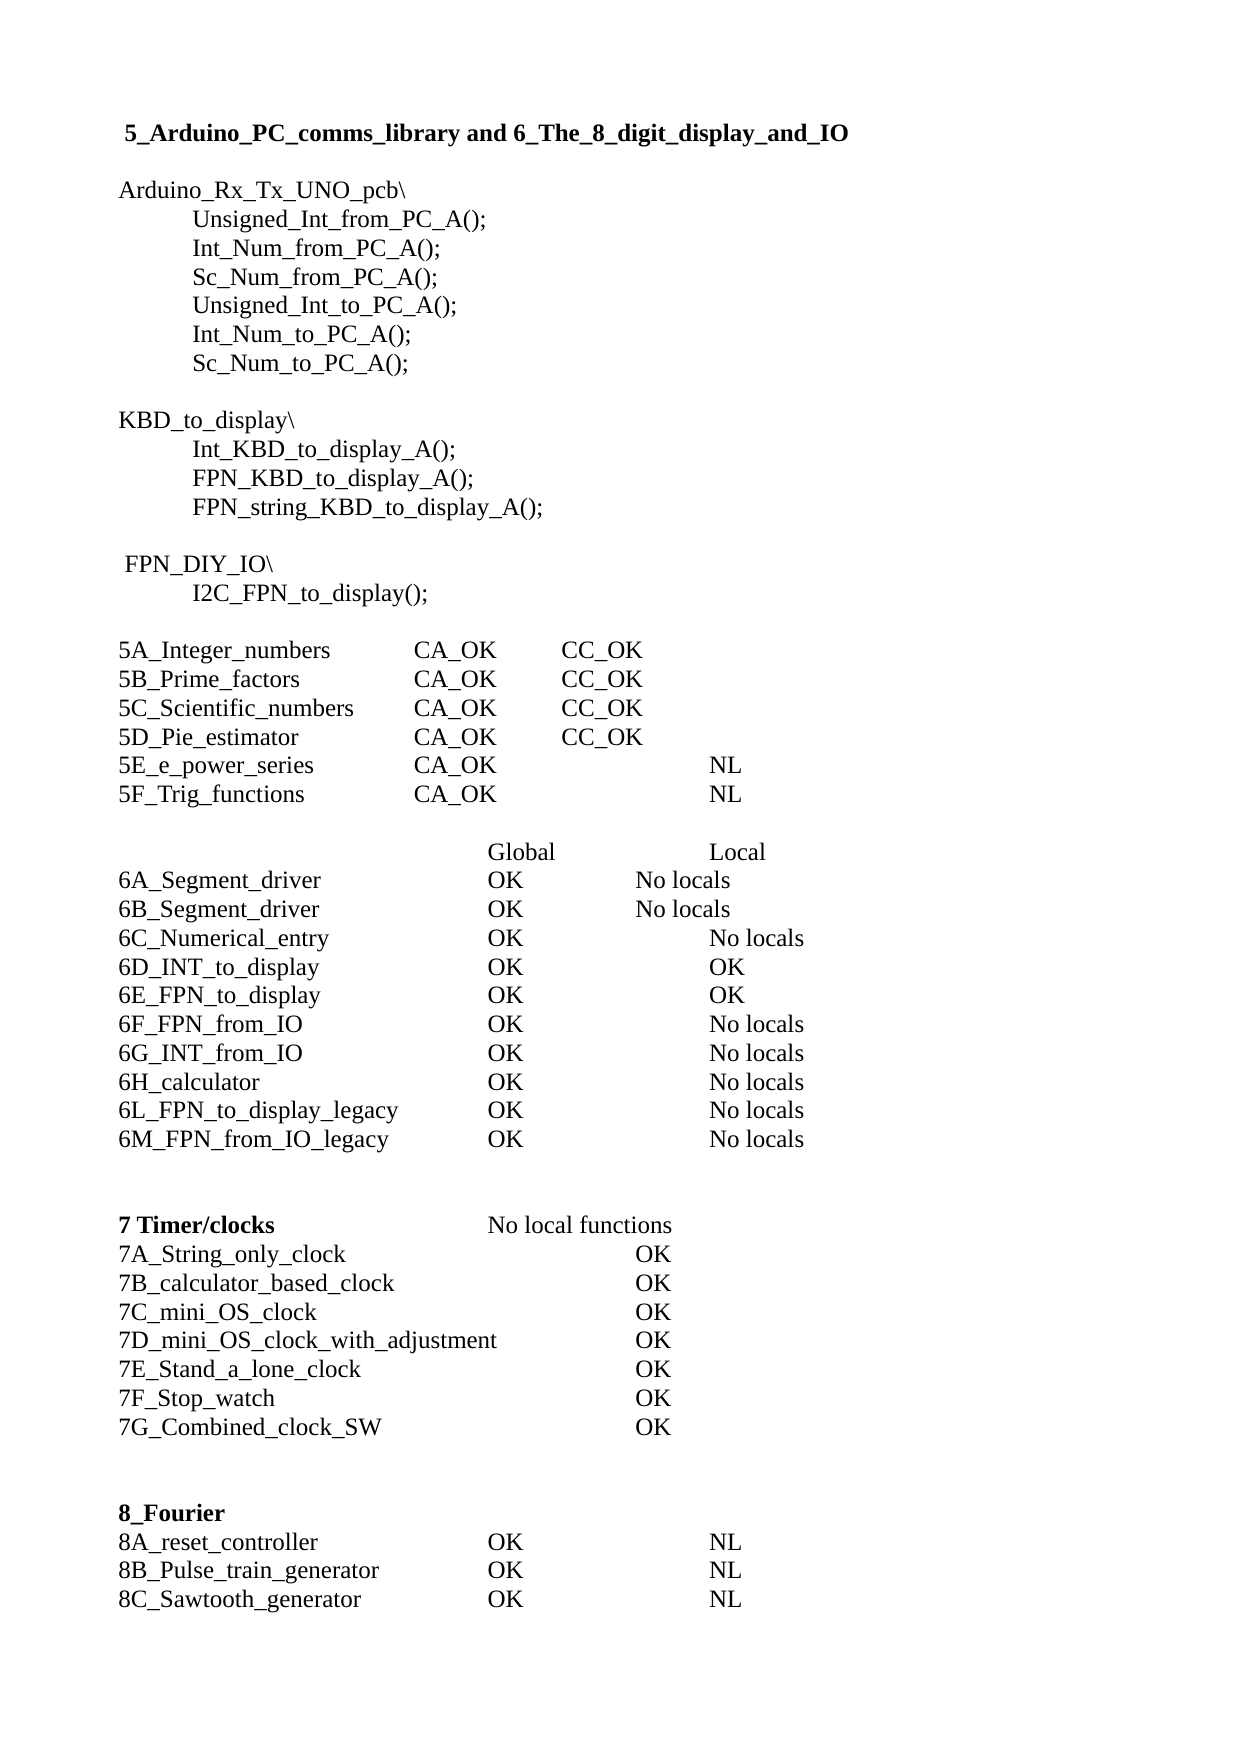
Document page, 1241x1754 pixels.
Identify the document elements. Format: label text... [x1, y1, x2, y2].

text 6M_FPN_from_IO_legacy OK No locals [118, 1124, 1122, 1153]
text 6C_Numerical_entry OK No locals [118, 923, 1122, 952]
text 6D_INT_to_display OK OK [118, 952, 1122, 981]
text FPN_KBD_to_display_A(); [118, 463, 1122, 492]
text 6H_calculator OK No locals [118, 1067, 1122, 1096]
text 6B_Segment_driver OK No locals [118, 894, 1122, 923]
text 6L_FPN_to_display_legacy OK No locals [118, 1096, 1122, 1124]
text 5_Arduino_PC_comms_library and 6_The_8_digit_display_and_IO [118, 118, 1122, 147]
text Arduino_Rx_Tx_UNO_pcb\ [118, 176, 1122, 204]
text 6G_INT_from_IO OK No locals [118, 1038, 1122, 1067]
text 7F_Stop_watch OK [118, 1383, 1122, 1412]
text 5B_Prime_factors CA_OK CC_OK [118, 664, 1122, 693]
text 6A_Segment_driver OK No locals [118, 866, 1122, 894]
text 5A_Integer_numbers CA_OK CC_OK [118, 636, 1122, 664]
text Unsigned_Int_to_PC_A(); [118, 291, 1122, 319]
text Unsigned_Int_from_PC_A(); [118, 204, 1122, 233]
text 5C_Scientific_numbers CA_OK CC_OK [118, 693, 1122, 722]
text 7 Timer/clocks No local functions [118, 1211, 1122, 1239]
text Global Local [118, 837, 1122, 866]
text Sc_Num_to_PC_A(); [118, 348, 1122, 377]
text 8A_reset_controller OK NL [118, 1527, 1122, 1556]
text 8_Fourier [118, 1498, 1122, 1527]
text 7D_mini_OS_clock_with_adjustment OK [118, 1326, 1122, 1354]
text 5D_Pie_estimator CA_OK CC_OK [118, 722, 1122, 751]
text FPN_string_KBD_to_display_A(); [118, 492, 1122, 521]
text 6E_FPN_to_display OK OK [118, 981, 1122, 1009]
text 7C_mini_OS_clock OK [118, 1297, 1122, 1326]
text 5F_Trig_functions CA_OK NL [118, 779, 1122, 808]
text 8C_Sawtooth_generator OK NL [118, 1584, 1122, 1613]
text 5E_e_power_series CA_OK NL [118, 751, 1122, 779]
text Int_KBD_to_display_A(); [118, 434, 1122, 463]
text Int_Num_from_PC_A(); [118, 233, 1122, 262]
text FPN_DIY_IO\ [118, 549, 1122, 578]
text 8B_Pulse_train_generator OK NL [118, 1556, 1122, 1584]
text Sc_Num_from_PC_A(); [118, 262, 1122, 291]
text 6F_FPN_from_IO OK No locals [118, 1009, 1122, 1038]
text 7A_String_only_clock OK [118, 1239, 1122, 1268]
text Int_Num_to_PC_A(); [118, 319, 1122, 348]
text KBD_to_display\ [118, 406, 1122, 434]
text 7G_Combined_clock_SW OK [118, 1412, 1122, 1441]
text 7E_Stand_a_lone_clock OK [118, 1354, 1122, 1383]
text I2C_FPN_to_display(); [118, 578, 1122, 607]
text 7B_calculator_based_clock OK [118, 1268, 1122, 1297]
